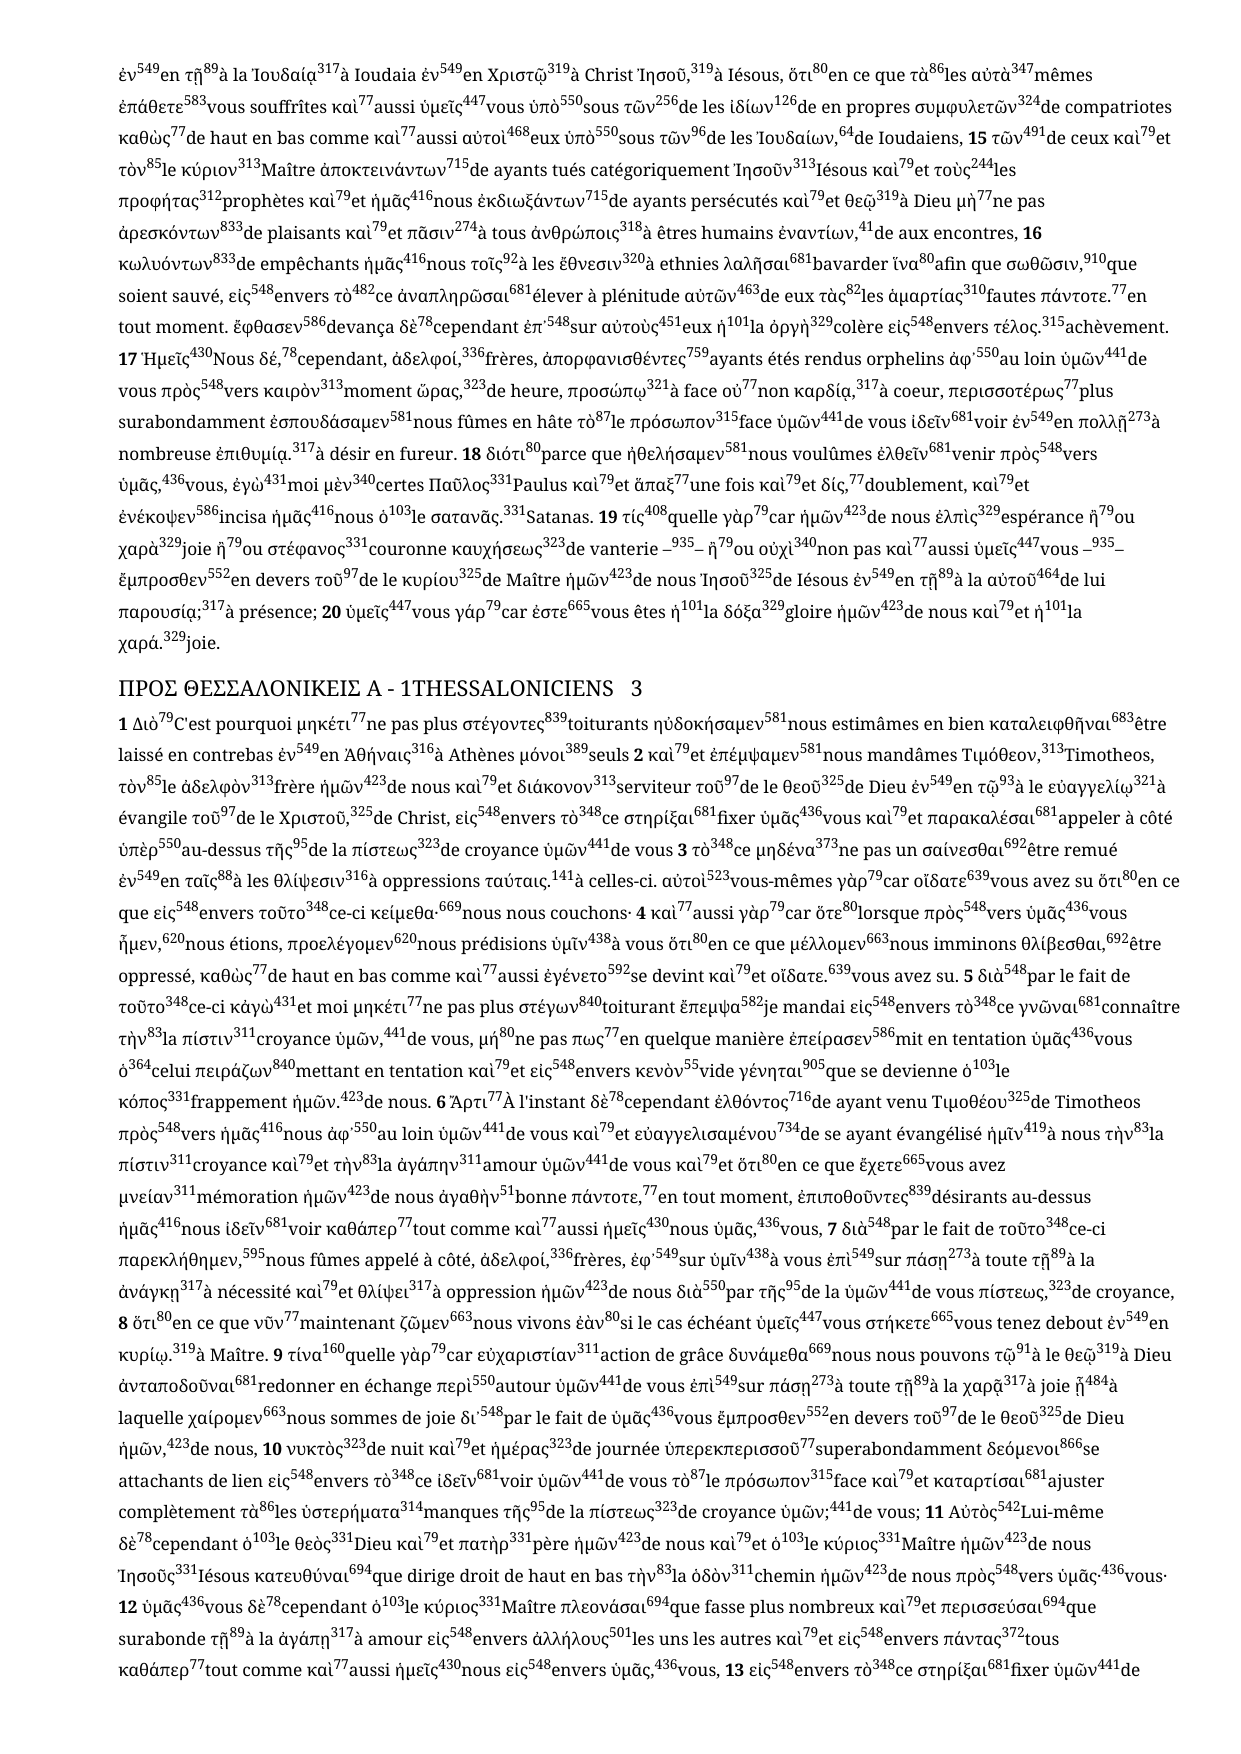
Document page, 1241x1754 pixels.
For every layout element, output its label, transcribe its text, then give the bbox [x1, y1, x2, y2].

text 1 Διὸ79C'est pourquoi μηκέτι77ne pas plus στέγοντες839toiturants ηὐδοκήσαμεν581nous estimâmes en bien καταλειφθῆναι683être laissé en contrebas ἐν549en Ἀθήναις316à Athènes μόνοι389seuls 2 καὶ79et ἐπέμψαμεν581nous mandâmes Τιμόθεον,313Timotheos, τὸν85le ἀδελφὸν313frère ἡμῶν423de nous καὶ79et διάκονον313serviteur τοῦ97de le θεοῦ325de Dieu ἐν549en τῷ93à le εὐαγγελίῳ321à évangile τοῦ97de le Χριστοῦ,325de Christ, εἰς548envers τὸ348ce στηρίξαι681fixer ὑμᾶς436vous καὶ79et παρακαλέσαι681appeler à côté ὑπὲρ550au-dessus τῆς95de la πίστεως323de croyance ὑμῶν441de vous 3 τὸ348ce μηδένα373ne pas un σαίνεσθαι692être remué ἐν549en ταῖς88à les θλίψεσιν316à oppressions ταύταις.141à celles-ci. αὐτοὶ523vous-mêmes γὰρ79car οἴδατε639vous avez su ὅτι80en ce que εἰς548envers τοῦτο348ce-ci κείμεθα·669nous nous couchons· 4 καὶ77aussi γὰρ79car ὅτε80lorsque πρὸς548vers ὑμᾶς436vous ἦμεν,620nous étions, προελέγομεν620nous prédisions ὑμῖν438à vous ὅτι80en ce que μέλλομεν663nous imminons θλίβεσθαι,692être oppressé, καθὼς77de haut en bas comme καὶ77aussi ἐγένετο592se devint καὶ79et οἴδατε.639vous avez su. 5 διὰ548par le fait de τοῦτο348ce-ci κἀγὼ431et moi μηκέτι77ne pas plus στέγων840toiturant ἔπεμψα582je mandai εἰς548envers τὸ348ce γνῶναι681connaître τὴν83la πίστιν311croyance ὑμῶν,441de vous, μή80ne pas πως77en quelque manière ἐπείρασεν586mit en tentation ὑμᾶς436vous ὁ364celui πειράζων840mettant en tentation καὶ79et εἰς548envers κενὸν55vide γένηται905que se devienne ὁ103le κόπος331frappement ἡμῶν.423de nous. 6 Ἄρτι77À l'instant δὲ78cependant ἐλθόντος716de ayant venu Τιμοθέου325de Timotheos πρὸς548vers ἡμᾶς416nous ἀφ᾽550au loin ὑμῶν441de vous καὶ79et εὐαγγελισαμένου734de se ayant évangélisé ἡμῖν419à nous τὴν83la πίστιν311croyance καὶ79et τὴν83la ἀγάπην311amour ὑμῶν441de vous καὶ79et ὅτι80en ce que ἔχετε665vous avez μνείαν311mémoration ἡμῶν423de nous ἀγαθὴν51bonne πάντοτε,77en tout moment, ἐπιποθοῦντες839désirants au-dessus ἡμᾶς416nous ἰδεῖν681voir καθάπερ77tout comme καὶ77aussi ἡμεῖς430nous ὑμᾶς,436vous, 7 διὰ548par le fait de τοῦτο348ce-ci παρεκλήθημεν,595nous fûmes appelé à côté, ἀδελφοί,336frères, ἐφ᾽549sur ὑμῖν438à vous ἐπὶ549sur πάσῃ273à toute τῇ89à la ἀνάγκῃ317à nécessité καὶ79et θλίψει317à oppression ἡμῶν423de nous διὰ550par τῆς95de la ὑμῶν441de vous πίστεως,323de croyance, 8 ὅτι80en ce que νῦν77maintenant ζῶμεν663nous vivons ἐὰν80si le cas échéant ὑμεῖς447vous στήκετε665vous tenez debout ἐν549en κυρίῳ.319à Maître. 9 τίνα160quelle γὰρ79car εὐχαριστίαν311action de grâce δυνάμεθα669nous nous pouvons τῷ91à le θεῷ319à Dieu ἀνταποδοῦναι681redonner en échange περὶ550autour ὑμῶν441de vous ἐπὶ549sur πάσῃ273à toute τῇ89à la χαρᾷ317à joie ᾗ484à laquelle χαίρομεν663nous sommes de joie δι᾽548par le fait de ὑμᾶς436vous ἔμπροσθεν552en devers τοῦ97de le θεοῦ325de Dieu ἡμῶν,423de nous, 10 νυκτὸς323de nuit καὶ79et ἡμέρας323de journée ὑπερεκπερισσοῦ77superabondamment δεόμενοι866se attachants de lien εἰς548envers τὸ348ce ἰδεῖν681voir ὑμῶν441de vous τὸ87le πρόσωπον315face καὶ79et καταρτίσαι681ajuster complètement τὰ86les ὑστερήματα314manques τῆς95de la πίστεως323de croyance ὑμῶν;441de vous; 11 Αὐτὸς542Lui-même δὲ78cependant ὁ103le θεὸς331Dieu καὶ79et πατὴρ331père ἡμῶν423de nous καὶ79et ὁ103le κύριος331Maître ἡμῶν423de nous Ἰησοῦς331Iésous κατευθύναι694que dirige droit de haut en bas τὴν83la ὁδὸν311chemin ἡμῶν423de nous πρὸς548vers ὑμᾶς·436vous· 12 ὑμᾶς436vous δὲ78cependant ὁ103le κύριος331Maître πλεονάσαι694que fasse plus nombreux καὶ79et περισσεύσαι694que surabonde τῇ89à la ἀγάπῃ317à amour εἰς548envers ἀλλήλους501les uns les autres καὶ79et εἰς548envers πάντας372tous καθάπερ77tout comme καὶ77aussi ἡμεῖς430nous εἰς548envers ὑμᾶς,436vous, 13 εἰς548envers τὸ348ce στηρίξαι681fixer ὑμῶν441de vous τὰς82les καρδίας310coeurs ἀμέμπτους29sans blâmes ἐν549en ἁγιωσύνῃ317à sainteté ἔμπροσθεν552en devers τοῦ97de le θεοῦ325de Dieu καὶ79et πατρὸς325de père ἡμῶν423de nous ἐν549en τῇ89à la παρουσίᾳ317à présence τοῦ97de le κυρίου325de Maître ἡμῶν423de nous Ἰησοῦ325de Iésous μετὰ550avec πάντων280de tous τῶν96de les ἁγίων64de saints αὐτοῦ[,464de lui[, ἀμήν].304amen]. [118, 707, 1181, 1682]
text ΠΡΟΣ ΘΕΣΣΑΛΟΝΙΚΕΙΣ Α - 1THESSALONICIENS 3 [118, 673, 1181, 703]
text 1 Αὐτοὶ523Vous-mêmes γὰρ79car οἴδατε,639vous avez su, ἀδελφοί,336frères, τὴν83la εἴσοδον311entrée de chemin ἡμῶν423de nous τὴν344celle πρὸς548vers ὑμᾶς436vous ὅτι80en ce que οὐ77non κενὴ45vide γέγονεν,642a devenu, 2 ἀλλὰ79mais προπαθόντες720ayants soufferts d'avance καὶ79et ὑβρισθέντες,759ayants étés brutalisés, καθὼς77de haut en bas comme οἴδατε,639vous avez su, ἐν549en Φιλίπποις318à Philippes ἐπαρρησιασάμεθα587nous nous oralisâmes franchement ἐν549en τῷ91à le θεῷ319à Dieu ἡμῶν423de nous λαλῆσαι681bavarder πρὸς548vers ὑμᾶς436vous τὸ87le εὐαγγέλιον315évangile τοῦ97de le θεοῦ325de Dieu ἐν549en πολλῷ275à nombreux ἀγῶνι.319à combat. 3 ἡ101la γὰρ79car παράκλησις329appel à côté ἡμῶν423de nous οὐκ77non ἐκ550hors πλάνης323de égarement οὐδὲ79non cependant ἐξ550hors ἀκαθαρσίας323de impureté οὐδὲ79non cependant ἐν549en δόλῳ,319à fraude, 4 ἀλλὰ79mais καθὼς77de haut en bas comme δεδοκιμάσμεθα649nous avons été éprouvés ὑπὸ550sous τοῦ97de le θεοῦ325de Dieu πιστευθῆναι683être cru τὸ87le εὐαγγέλιον,315évangile, οὕτως77ainsi λαλοῦμεν,663nous bavardons, οὐχ77non ὡς80comme ἀνθρώποις318à êtres humains ἀρέσκοντες839plaisants ἀλλὰ79mais θεῷ319à Dieu τῷ352à celui δοκιμάζοντι828à éprouvant τὰς82les καρδίας310coeurs ἡμῶν.423de nous. 5 Οὔτε79Ni γάρ79car ποτε77à un moment ἐν549en λόγῳ319à discours κολακείας323de flatterie ἐγενήθημεν,595nous fûmes devenu, καθὼς77de haut en bas comme οἴδατε,639vous avez su, οὔτε79ni ἐν549en προφάσει317à apparence en avant πλεονεξίας,323de cupidité, θεὸς331Dieu μάρτυς,331témoin, 6 οὔτε79ni ζητοῦντες839cherchants ἐξ550hors ἀνθρώπων324de êtres humains δόξαν311gloire οὔτε79ni ἀφ᾽550au loin ὑμῶν441de vous οὔτε79ni ἀπ᾽550au loin ἄλλων,383de autres, 7 δυνάμενοι866se pouvants ἐν549en βάρει321à poids εἶναι689être ὡς80comme Χριστοῦ325de Christ ἀπόστολοι,330envoyés, ἀλλ᾽79mais ἐγενήθημεν595nous fûmes devenu νήπιοι46infantiles ἐν549en μέσῳ61à au milieu ὑμῶν.441de vous. ὡς80comme ἐὰν340si le cas échéant τροφὸς329nourrice θάλπῃ921que échauffe τὰ86les ἑαυτῆς535de elle-même τέκνα,314enfants, 8 οὕτως77ainsi ὁμειρόμενοι866se désirants ὑμῶν441de vous εὐδοκοῦμεν620nous estimions en bien μεταδοῦναι681donner avec au-delà ὑμῖν438à vous οὐ77non μόνον77seulement τὸ87le εὐαγγέλιον315évangile τοῦ97de le θεοῦ325de Dieu ἀλλὰ79mais καὶ77aussi τὰς82les ἑαυτῶν510de nous-mêmes ψυχάς,310âmes, διότι80parce que ἀγαπητοὶ46aimés ἡμῖν419à nous ἐγενήθητε.597vous fûtes devenu. 9 Μνημονεύετε665Vous mémorez γάρ,79car, ἀδελφοί,336frères, τὸν85le κόπον313frappement ἡμῶν423de nous καὶ79et τὸν85le μόχθον·313labeur· νυκτὸς323de nuit καὶ79et ἡμέρας323de journée ἐργαζόμενοι866se mettants au travail πρὸς548vers τὸ348ce μὴ77ne pas ἐπιβαρῆσαί681alourdir sur τινα373un quelconque ὑμῶν441de vous ἐκηρύξαμεν581nous annonçâmes εἰς548envers ὑμᾶς436vous τὸ87le εὐαγγέλιον315évangile τοῦ97de le θεοῦ.325de Dieu. 10 ὑμεῖς447vous μάρτυρες330témoins καὶ79et ὁ103le θεός,331Dieu, ὡς77comme ὁσίως77en sacré καὶ79et δικαίως77justement καὶ79et ἀμέμπτως77imblâmablement ὑμῖν438à vous τοῖς351à ceux πιστεύουσιν827à croyants ἐγενήθημεν,595nous fûmes devenu, 11 καθάπερ77tout comme οἴδατε,639vous avez su, ὡς77comme ἕνα53un ἕκαστον269chacun ὑμῶν441de vous ὡς80comme πατὴρ331père τέκνα314enfants ἑαυτοῦ537de lui-même 12 παρακαλοῦντες839appelants à côté ὑμᾶς436vous καὶ79et παραμυθούμενοι866se réconfortants καὶ79et μαρτυρόμενοι866se rendants témoignage εἰς548envers τὸ348ce περιπατεῖν689piétiner autour ὑμᾶς436vous ἀξίως77dignement τοῦ97de le θεοῦ325de Dieu τοῦ358de celui καλοῦντος834de appelant ὑμᾶς436vous εἰς548envers τὴν83la ἑαυτοῦ537de lui-même βασιλείαν311royauté καὶ79et δόξαν.311gloire. 13 Καὶ79Et διὰ548par le fait de τοῦτο348ce-ci καὶ77aussi ἡμεῖς430nous εὐχαριστοῦμεν663nous rendons grâce τῷ91à le θεῷ319à Dieu ἀδιαλείπτως,77incessamment, ὅτι80en ce que παραλαβόντες720ayants pris à côté λόγον313discours ἀκοῆς323de écoute παρ᾽550à côté ἡμῶν423de nous τοῦ97de le θεοῦ325de Dieu ἐδέξασθε589vous vous acceptâtes οὐ77non λόγον313discours ἀνθρώπων324de êtres humains ἀλλὰ79mais καθώς77de haut en bas comme ἀληθῶς77vraiment ἐστὶν668est λόγον313discours θεοῦ,325de Dieu, ὃς498lequel καὶ77aussi ἐνεργεῖται674se énergise ἐν549en ὑμῖν438à vous τοῖς351à ceux πιστεύουσιν.827à croyants. 14 Ὑμεῖς447Vous γὰρ79car μιμηταὶ330mimes ἐγενήθητε,597vous fûtes devenu, ἀδελφοί,336frères, τῶν94de les ἐκκλησιῶν322de églises τοῦ97de le θεοῦ325de Dieu τῶν355de celles οὐσῶν831de étantes ἐν549en τῇ89à la Ἰουδαίᾳ317à Ioudaia ἐν549en Χριστῷ319à Christ Ἰησοῦ,319à Iésous, ὅτι80en ce que τὰ86les αὐτὰ347mêmes ἐπάθετε583vous souffrîtes καὶ77aussi ὑμεῖς447vous ὑπὸ550sous τῶν256de les ἰδίων126de en propres συμφυλετῶν324de compatriotes καθὼς77de haut en bas comme καὶ77aussi αὐτοὶ468eux ὑπὸ550sous τῶν96de les Ἰουδαίων,64de Ioudaiens, 15 τῶν491de ceux καὶ79et τὸν85le κύριον313Maître ἀποκτεινάντων715de ayants tués catégoriquement Ἰησοῦν313Iésous καὶ79et τοὺς244les προφήτας312prophètes καὶ79et ἡμᾶς416nous ἐκδιωξάντων715de ayants persécutés καὶ79et θεῷ319à Dieu μὴ77ne pas ἀρεσκόντων833de plaisants καὶ79et πᾶσιν274à tous ἀνθρώποις318à êtres humains ἐναντίων,41de aux encontres, 16 κωλυόντων833de empêchants ἡμᾶς416nous τοῖς92à les ἔθνεσιν320à ethnies λαλῆσαι681bavarder ἵνα80afin que σωθῶσιν,910que soient sauvé, εἰς548envers τὸ482ce ἀναπληρῶσαι681élever à plénitude αὐτῶν463de eux τὰς82les ἁμαρτίας310fautes πάντοτε.77en tout moment. ἔφθασεν586devança δὲ78cependant ἐπ᾽548sur αὐτοὺς451eux ἡ101la ὀργὴ329colère εἰς548envers τέλος.315achèvement. 17 Ἡμεῖς430Nous δέ,78cependant, ἀδελφοί,336frères, ἀπορφανισθέντες759ayants étés rendus orphelins ἀφ᾽550au loin ὑμῶν441de vous πρὸς548vers καιρὸν313moment ὥρας,323de heure, προσώπῳ321à face οὐ77non καρδίᾳ,317à coeur, περισσοτέρως77plus surabondamment ἐσπουδάσαμεν581nous fûmes en hâte τὸ87le πρόσωπον315face ὑμῶν441de vous ἰδεῖν681voir ἐν549en πολλῇ273à nombreuse ἐπιθυμίᾳ.317à désir en fureur. 18 διότι80parce que ἠθελήσαμεν581nous voulûmes ἐλθεῖν681venir πρὸς548vers ὑμᾶς,436vous, ἐγὼ431moi μὲν340certes Παῦλος331Paulus καὶ79et ἅπαξ77une fois καὶ79et δίς,77doublement, καὶ79et ἐνέκοψεν586incisa ἡμᾶς416nous ὁ103le σατανᾶς.331Satanas. 19 τίς408quelle γὰρ79car ἡμῶν423de nous ἐλπὶς329espérance ἢ79ou χαρὰ329joie ἢ79ou στέφανος331couronne καυχήσεως323de vanterie –935– ἢ79ou οὐχὶ340non pas καὶ77aussi ὑμεῖς447vous –935– ἔμπροσθεν552en devers τοῦ97de le κυρίου325de Maître ἡμῶν423de nous Ἰησοῦ325de Iésous ἐν549en τῇ89à la αὐτοῦ464de lui παρουσίᾳ;317à présence; 20 ὑμεῖς447vous γάρ79car ἐστε665vous êtes ἡ101la δόξα329gloire ἡμῶν423de nous καὶ79et ἡ101la χαρά.329joie. [118, 59, 1181, 655]
